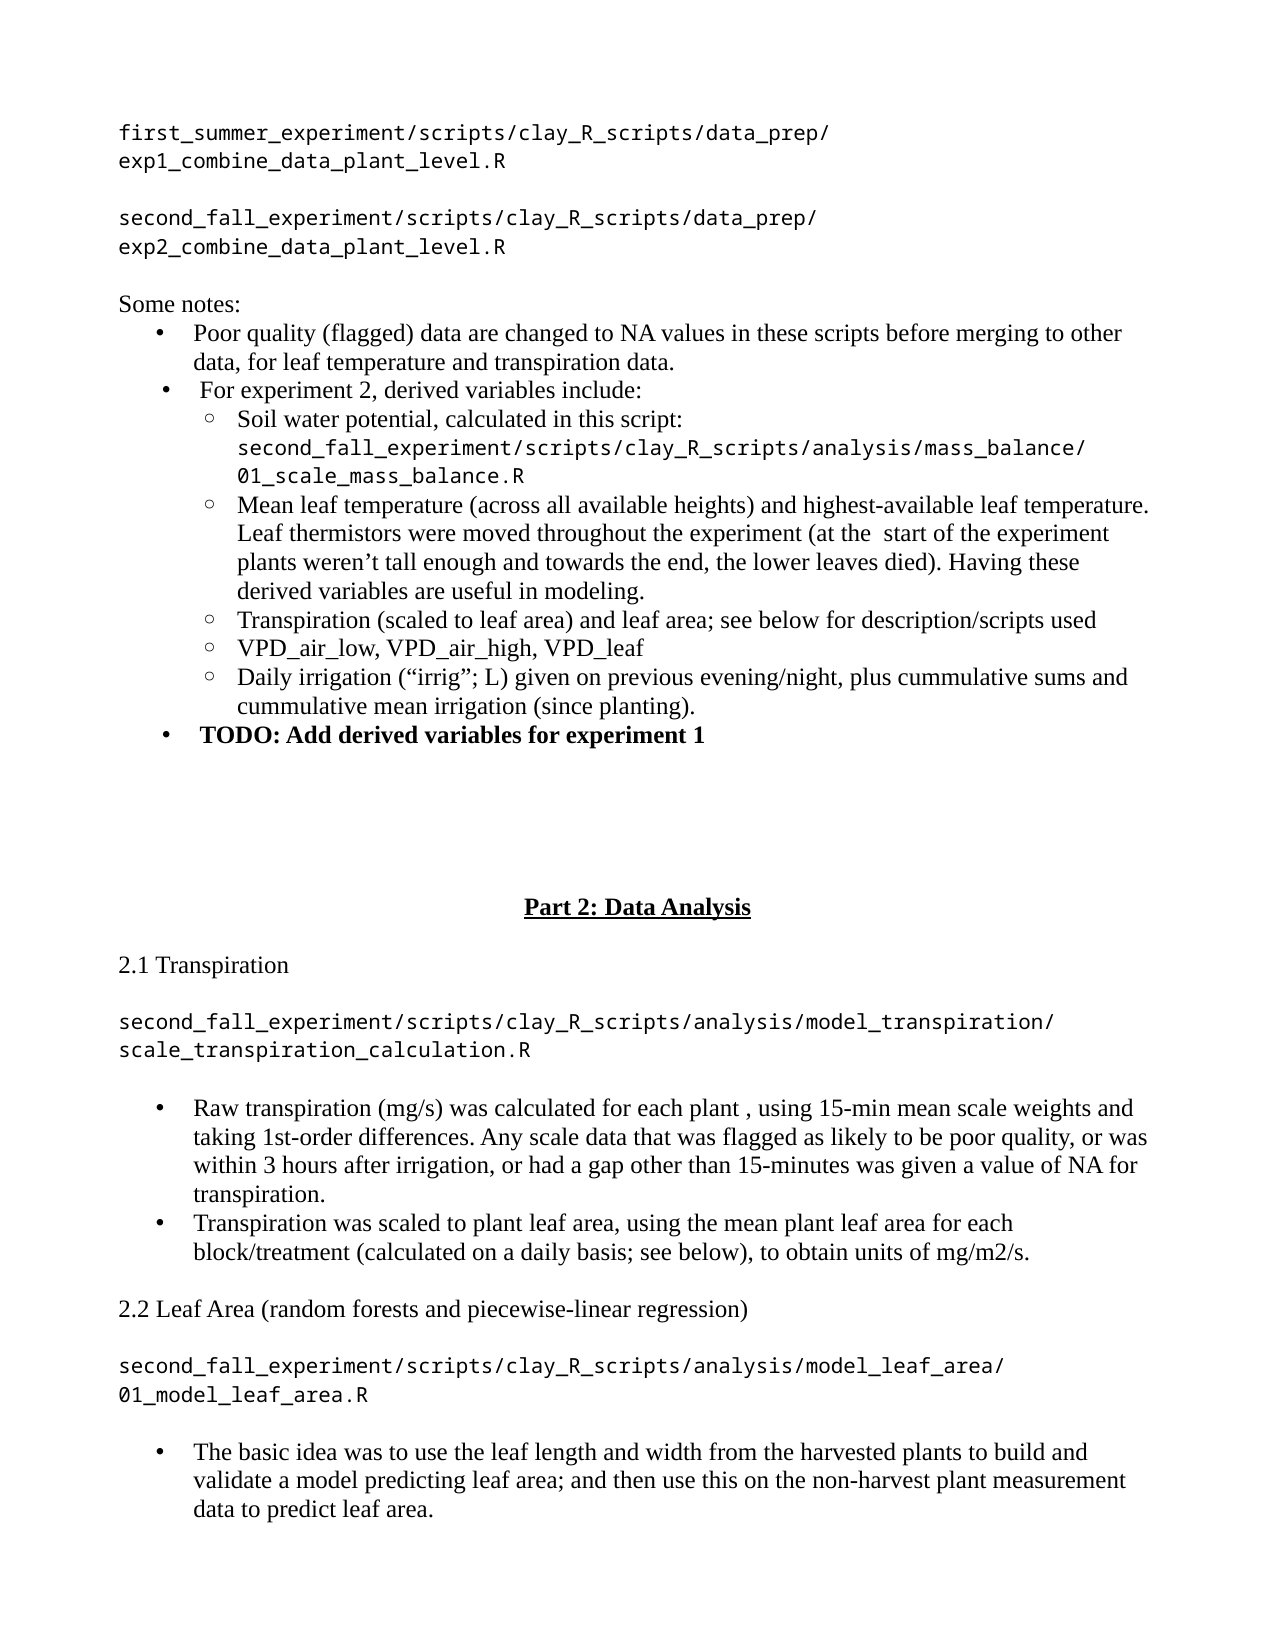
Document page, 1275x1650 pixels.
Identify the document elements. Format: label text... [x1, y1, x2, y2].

list VPD_air_low, VPD_air_high, VPD_leaf [199, 633, 1157, 662]
text first_summer_experiment/scripts/clay_R_scripts/data_prep/exp1_combine_data_plant_level.R [118, 118, 1157, 175]
list Mean leaf temperature (across all available heights) and highest-available leaf temperature. Leaf thermistors were moved throughout the experiment (at the start of the experiment plants weren’t tall enough and towards the end, the lower leaves died). Having these derived variables are useful in modeling. [199, 490, 1157, 605]
list For experiment 2, derived variables include: [162, 375, 1157, 404]
text Part 2: Data Analysis [118, 892, 1157, 921]
list Daily irrigation (“irrig”; L) given on previous evening/night, plus cummulative sums and cummulative mean irrigation (since planting). [199, 662, 1157, 720]
list The basic idea was to use the leaf length and width from the harvested plants to build and validate a model predicting leaf area; and then use this on the non-harvest plant measurement data to predict leaf area. [156, 1437, 1157, 1523]
text second_fall_experiment/scripts/clay_R_scripts/data_prep/exp2_combine_data_plant_level.R [118, 203, 1157, 260]
list Poor quality (flagged) data are changed to NA values in these scripts before merging to other data, for leaf temperature and transpiration data. [156, 318, 1157, 375]
list TODO: Add derived variables for experiment 1 [162, 720, 1157, 748]
text Some notes: [118, 289, 1157, 318]
list Raw transpiration (mg/s) was calculated for each plant , using 15-min mean scale weights and taking 1st-order differences. Any scale data that was flagged as likely to be poor quality, or was within 3 hours after irrigation, or had a gap other than 15-minutes was given a value of NA for transpiration. [156, 1093, 1157, 1208]
list second_fall_experiment/scripts/clay_R_scripts/analysis/mass_balance/01_scale_mass_balance.R [199, 433, 1157, 490]
text 2.2 Leaf Area (random forests and piecewise-linear regression) [118, 1294, 1157, 1323]
list Transpiration (scaled to leaf area) and leaf area; see below for description/scripts used [199, 605, 1157, 633]
text second_fall_experiment/scripts/clay_R_scripts/analysis/model_leaf_area/01_model_leaf_area.R [118, 1352, 1157, 1408]
text second_fall_experiment/scripts/clay_R_scripts/analysis/model_transpiration/scale_transpiration_calculation.R [118, 1007, 1157, 1064]
text 2.1 Transpiration [118, 950, 1157, 978]
list Transpiration was scaled to plant leaf area, using the mean plant leaf area for each block/treatment (calculated on a daily basis; see below), to obtain units of mg/m2/s. [156, 1208, 1157, 1265]
list Soil water potential, calculated in this script: [199, 404, 1157, 433]
